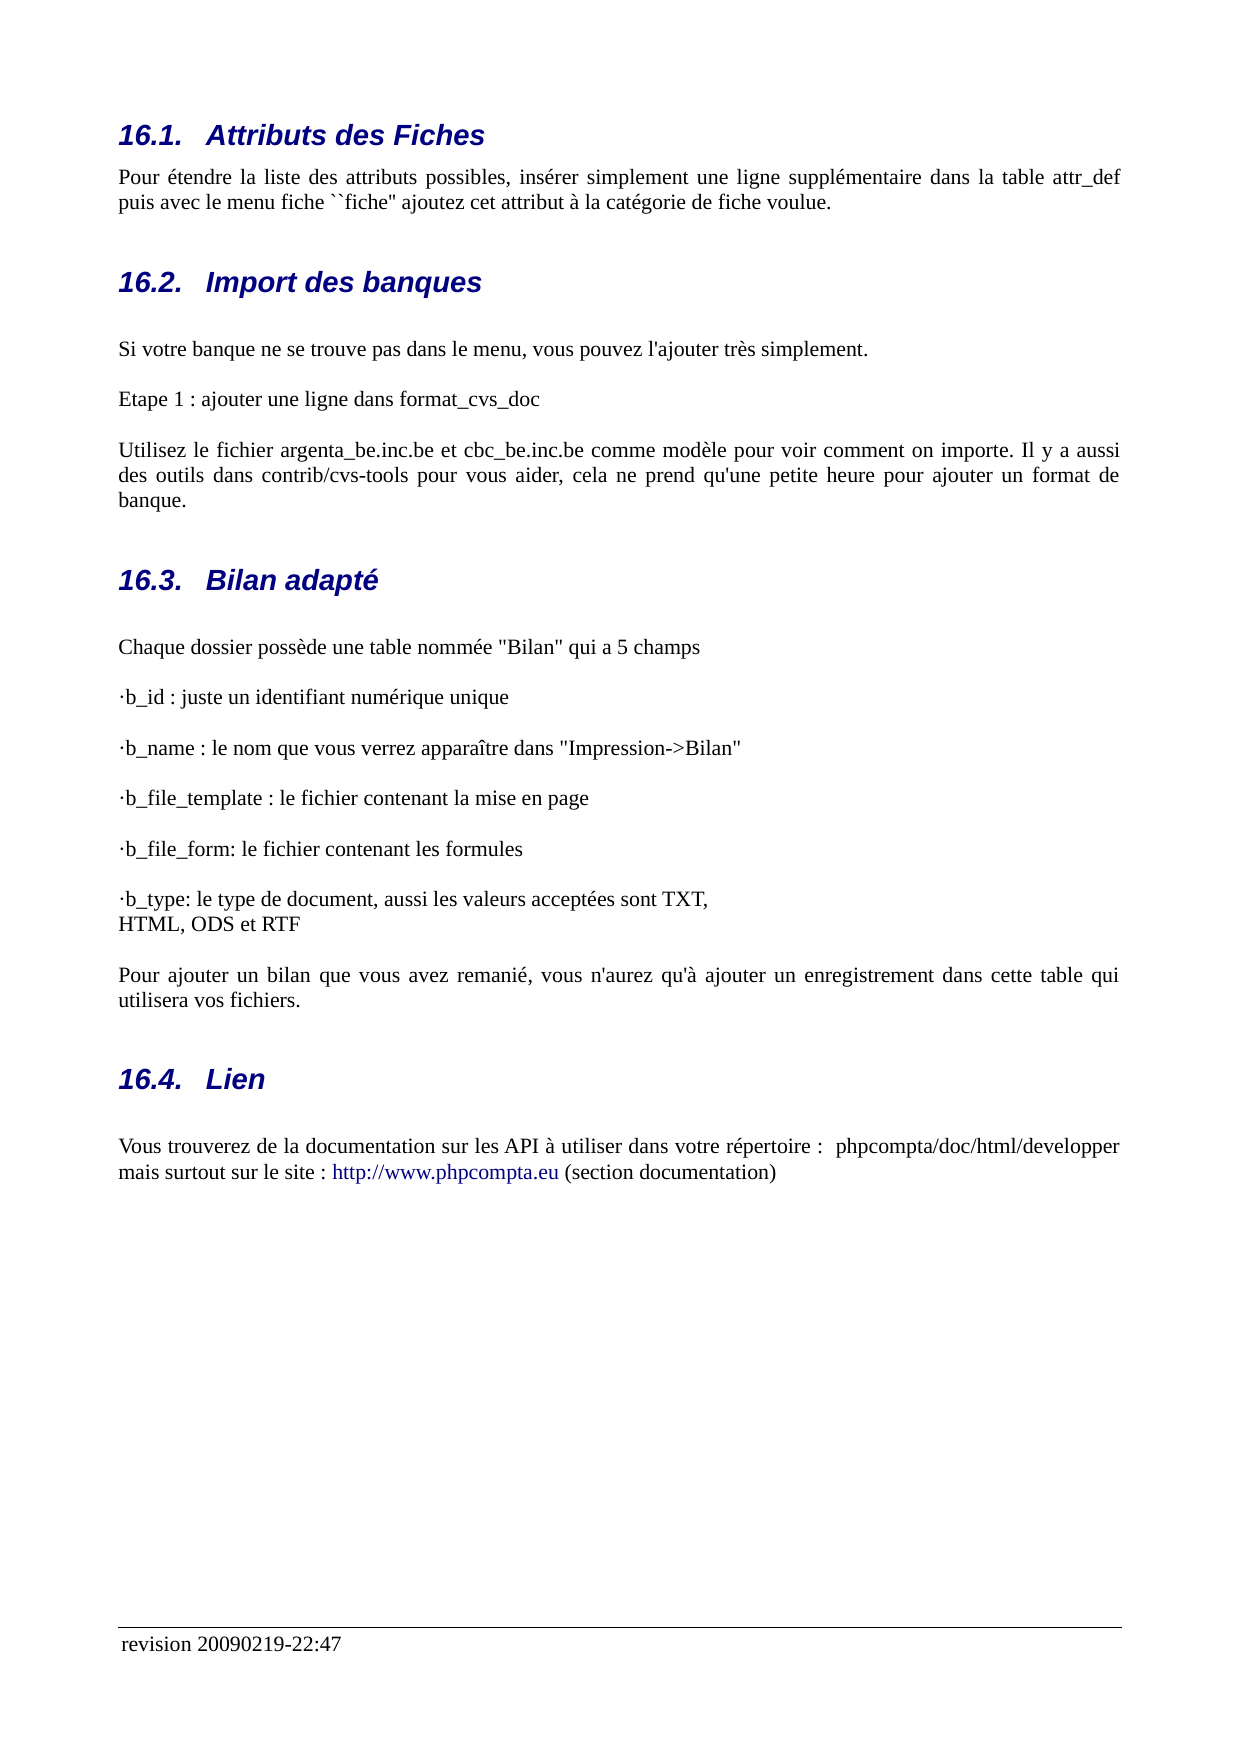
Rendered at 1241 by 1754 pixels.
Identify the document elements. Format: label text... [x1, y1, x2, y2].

text Pour ajouter un bilan que vous avez remanié, vous n'aurez qu'à ajouter un enregistrement dans cette table qui utilisera vos fichiers. [118, 962, 1122, 1012]
text ·b_name : le nom que vous verrez apparaître dans "Impression->Bilan" [118, 735, 1122, 760]
text Chaque dossier possède une table nommée "Bilan" qui a 5 champs [118, 634, 1122, 659]
text ·b_id : juste un identifiant numérique unique [118, 684, 1122, 709]
text Etape 1 : ajouter une ligne dans format_cvs_doc [118, 386, 1122, 412]
text ·b_type: le type de document, aussi les valeurs acceptées sont TXT, [118, 886, 1122, 911]
text Pour étendre la liste des attributs possibles, insérer simplement une ligne supplémentaire dans la table attr_def puis avec le menu fiche ``fiche'' ajoutez cet attribut à la catégorie de fiche voulue. [118, 164, 1122, 214]
text Si votre banque ne se trouve pas dans le menu, vous pouvez l'ajouter très simplement. [118, 336, 1122, 361]
text ·b_file_form: le fichier contenant les formules [118, 836, 1122, 861]
text HTML, ODS et RTF [118, 911, 1122, 936]
text ·b_file_template : le fichier contenant la mise en page [118, 785, 1122, 810]
text Vous trouverez de la documentation sur les API à utiliser dans votre répertoire : phpcompta/doc/html/developper mais surtout sur le site : http://www.phpcompta.eu (section documentation) [118, 1133, 1122, 1184]
subtitle Bilan adapté [118, 563, 1122, 596]
text Utilisez le fichier argenta_be.inc.be et cbc_be.inc.be comme modèle pour voir comment on importe. Il y a aussi des outils dans contrib/cvs-tools pour vous aider, cela ne prend qu'une petite heure pour ajouter un format de banque. [118, 437, 1122, 512]
subtitle Attributs des Fiches [118, 118, 1122, 152]
subtitle Lien [118, 1062, 1122, 1096]
subtitle Import des banques [118, 265, 1122, 298]
